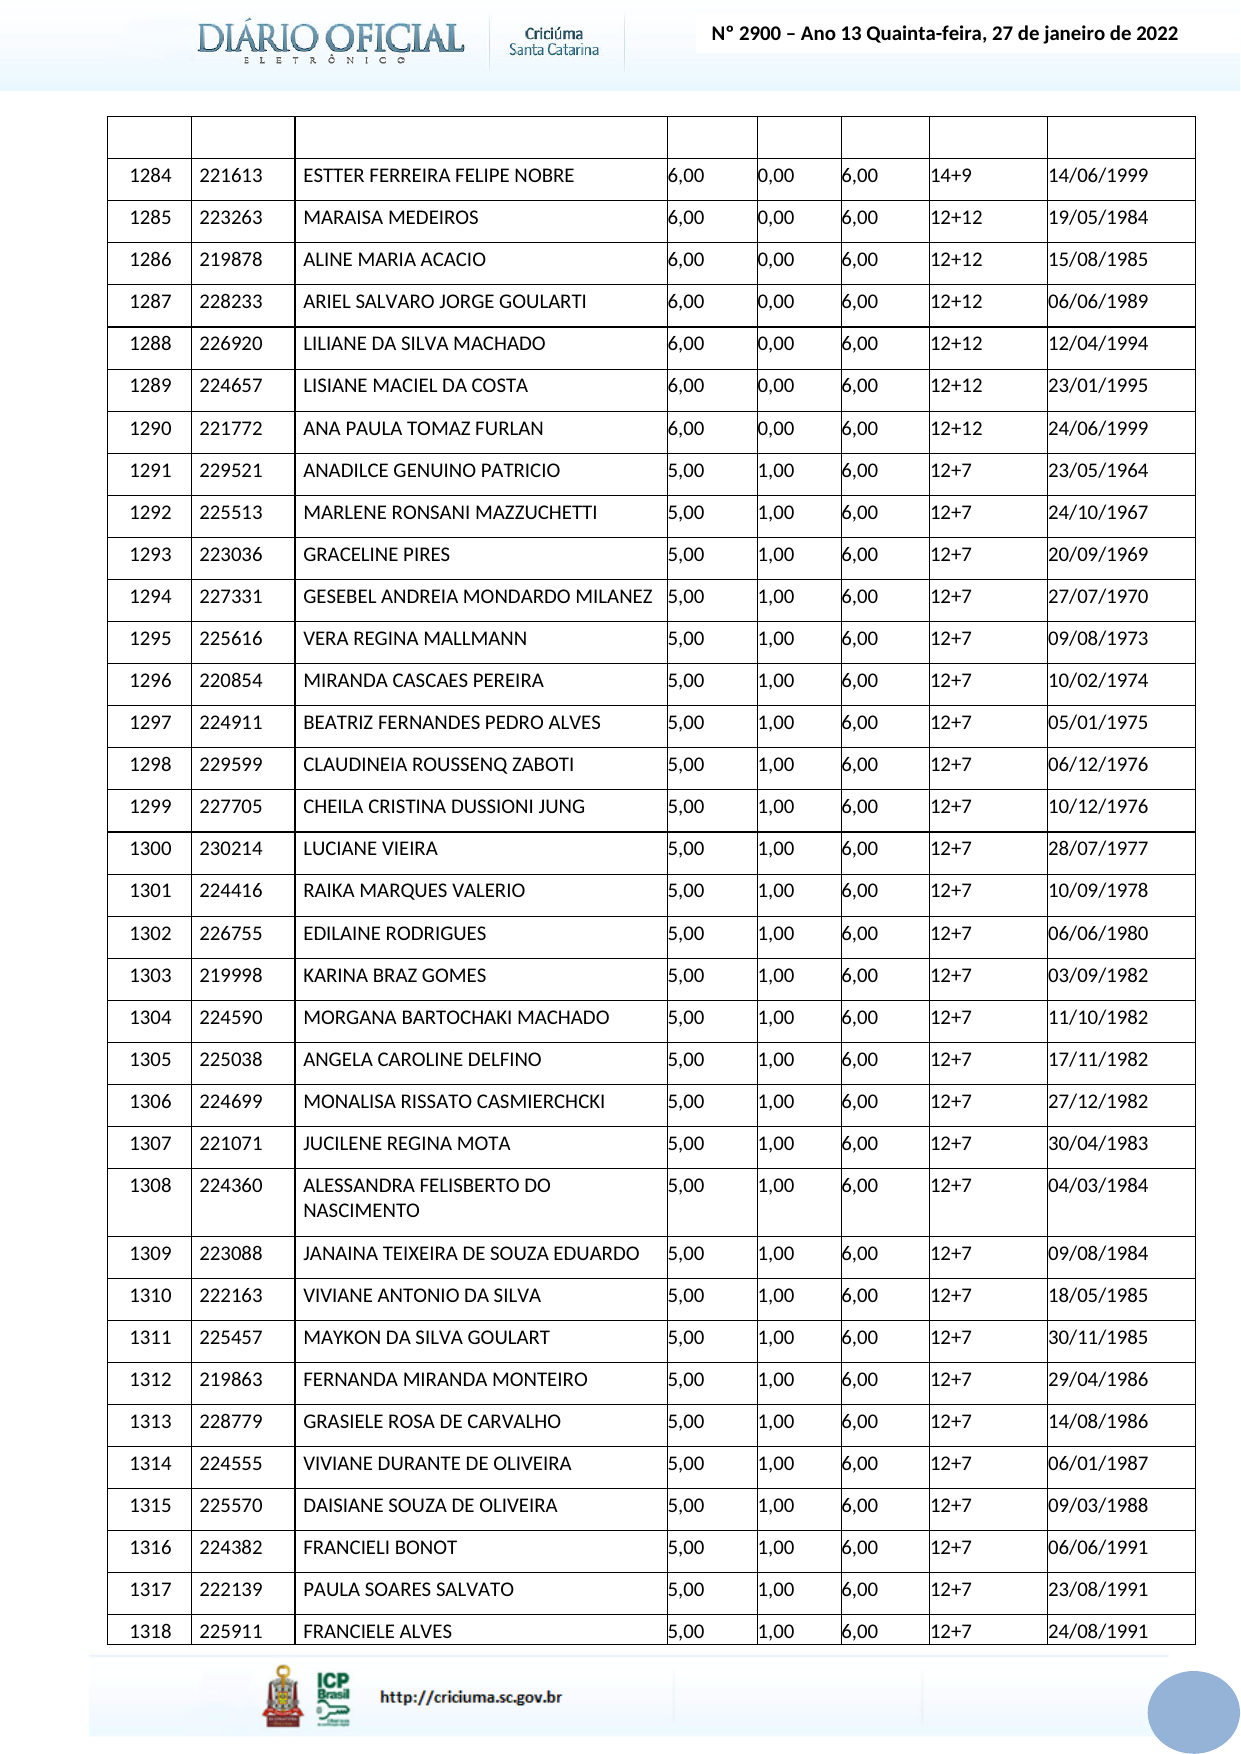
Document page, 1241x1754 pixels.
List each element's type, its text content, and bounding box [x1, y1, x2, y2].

table_cell 11/10/1982 [1048, 1001, 1195, 1042]
table_cell 1297 [108, 706, 191, 747]
table_cell 1,00 [758, 1237, 841, 1278]
table_cell 1290 [108, 412, 191, 453]
table_cell 12+7 [930, 1321, 1047, 1362]
table_cell 5,00 [668, 917, 757, 958]
table_cell 5,00 [668, 496, 757, 537]
table_cell GRASIELE ROSA DE CARVALHO [296, 1405, 667, 1446]
table_cell 06/06/1991 [1048, 1531, 1195, 1572]
table_cell 5,00 [668, 622, 757, 663]
table_cell 06/06/1980 [1048, 917, 1195, 958]
table_cell EDILAINE RODRIGUES [296, 917, 667, 958]
table_cell 27/12/1982 [1048, 1085, 1195, 1126]
table_cell 5,00 [668, 580, 757, 621]
table_cell 224555 [192, 1447, 294, 1488]
table_cell 6,00 [842, 833, 929, 873]
table_cell 219998 [192, 959, 294, 1000]
table_cell 1309 [108, 1237, 191, 1278]
table_cell 227331 [192, 580, 294, 621]
table_cell 1,00 [758, 622, 841, 663]
table_cell ALINE MARIA ACACIO [296, 243, 667, 284]
table_cell 229599 [192, 748, 294, 789]
table_cell 0,00 [758, 201, 841, 242]
table_cell 14+9 [930, 159, 1047, 200]
table_cell 1,00 [758, 1043, 841, 1084]
table_cell 12+7 [930, 706, 1047, 747]
table_cell 5,00 [668, 1279, 757, 1320]
table_cell 1303 [108, 959, 191, 1000]
table_cell 1288 [108, 328, 191, 368]
table_cell 10/12/1976 [1048, 790, 1195, 831]
table_cell 228233 [192, 285, 294, 326]
table_cell 230214 [192, 833, 294, 873]
table_cell 1317 [108, 1573, 191, 1614]
table_cell 1304 [108, 1001, 191, 1042]
table_cell ANGELA CAROLINE DELFINO [296, 1043, 667, 1084]
table_cell 1292 [108, 496, 191, 537]
table_cell 30/11/1985 [1048, 1321, 1195, 1362]
table_cell 12+7 [930, 833, 1047, 873]
table_cell 12+7 [930, 917, 1047, 958]
table_cell 224657 [192, 370, 294, 411]
table_cell 6,00 [842, 412, 929, 453]
table_cell MARLENE RONSANI MAZZUCHETTI [296, 496, 667, 537]
table_cell 6,00 [842, 1405, 929, 1446]
table_cell 12+12 [930, 243, 1047, 284]
table_cell 6,00 [842, 1489, 929, 1530]
table_cell 1,00 [758, 664, 841, 705]
table_cell 06/01/1987 [1048, 1447, 1195, 1488]
table_cell 229521 [192, 454, 294, 495]
table_cell 23/05/1964 [1048, 454, 1195, 495]
table_cell RAIKA MARQUES VALERIO [296, 875, 667, 916]
table_cell 6,00 [842, 1615, 929, 1644]
table_cell 5,00 [668, 664, 757, 705]
table_cell CHEILA CRISTINA DUSSIONI JUNG [296, 790, 667, 831]
table_cell 28/07/1977 [1048, 833, 1195, 873]
table_cell 12+12 [930, 201, 1047, 242]
table_cell 5,00 [668, 538, 757, 579]
table_cell 23/08/1991 [1048, 1573, 1195, 1614]
table_cell 09/08/1973 [1048, 622, 1195, 663]
table_cell 223088 [192, 1237, 294, 1278]
table_cell GESEBEL ANDREIA MONDARDO MILANEZ [296, 580, 667, 621]
table_cell 1313 [108, 1405, 191, 1446]
table_cell 1,00 [758, 1085, 841, 1126]
table_cell 1,00 [758, 748, 841, 789]
table_cell 5,00 [668, 1405, 757, 1446]
table_cell 6,00 [842, 1001, 929, 1042]
table_cell [192, 117, 294, 158]
table_cell 6,00 [842, 285, 929, 326]
table_cell 12+12 [930, 412, 1047, 453]
table_cell 18/05/1985 [1048, 1279, 1195, 1320]
table_cell 224416 [192, 875, 294, 916]
table_cell 1307 [108, 1127, 191, 1168]
table_cell 0,00 [758, 328, 841, 368]
table_cell 03/09/1982 [1048, 959, 1195, 1000]
table_cell 1,00 [758, 1447, 841, 1488]
table_cell 223263 [192, 201, 294, 242]
table_cell 12+7 [930, 580, 1047, 621]
table_cell 12+7 [930, 959, 1047, 1000]
table_cell 6,00 [668, 412, 757, 453]
table_cell 6,00 [842, 1363, 929, 1404]
table_cell 6,00 [842, 622, 929, 663]
table_cell 1,00 [758, 1363, 841, 1404]
table_cell 1,00 [758, 790, 841, 831]
table_cell 5,00 [668, 454, 757, 495]
table_cell 6,00 [842, 1531, 929, 1572]
table_cell VIVIANE DURANTE DE OLIVEIRA [296, 1447, 667, 1488]
table_cell 223036 [192, 538, 294, 579]
table_cell 6,00 [842, 243, 929, 284]
table_cell 14/08/1986 [1048, 1405, 1195, 1446]
table_cell 1,00 [758, 1321, 841, 1362]
table_cell 1,00 [758, 875, 841, 916]
table_cell DAISIANE SOUZA DE OLIVEIRA [296, 1489, 667, 1530]
table_cell 6,00 [668, 243, 757, 284]
table_cell 226755 [192, 917, 294, 958]
table_cell 12+7 [930, 1169, 1047, 1236]
table_cell 6,00 [842, 1085, 929, 1126]
table_cell 5,00 [668, 1001, 757, 1042]
table_cell 1,00 [758, 1405, 841, 1446]
table_cell 225457 [192, 1321, 294, 1362]
table_cell 12+7 [930, 454, 1047, 495]
table_cell FRANCIELI BONOT [296, 1531, 667, 1572]
table_cell 10/02/1974 [1048, 664, 1195, 705]
table_cell 6,00 [842, 1447, 929, 1488]
table_cell 6,00 [668, 159, 757, 200]
table_cell ANA PAULA TOMAZ FURLAN [296, 412, 667, 453]
table_cell 10/09/1978 [1048, 875, 1195, 916]
table_cell 6,00 [842, 370, 929, 411]
table_cell 222163 [192, 1279, 294, 1320]
table_cell 1300 [108, 833, 191, 873]
table_cell 30/04/1983 [1048, 1127, 1195, 1168]
table_cell ALESSANDRA FELISBERTO DO NASCIMENTO [296, 1169, 667, 1236]
table_cell MONALISA RISSATO CASMIERCHCKI [296, 1085, 667, 1126]
table_cell [668, 117, 757, 158]
table_cell MAYKON DA SILVA GOULART [296, 1321, 667, 1362]
table_cell 1,00 [758, 706, 841, 747]
table_cell 20/09/1969 [1048, 538, 1195, 579]
table_cell 1,00 [758, 1279, 841, 1320]
table_cell 04/03/1984 [1048, 1169, 1195, 1236]
table_cell 226920 [192, 328, 294, 368]
table_cell 221772 [192, 412, 294, 453]
table_cell 1,00 [758, 1573, 841, 1614]
table_cell 24/10/1967 [1048, 496, 1195, 537]
table_cell 1,00 [758, 580, 841, 621]
table_cell 1287 [108, 285, 191, 326]
table_cell 225570 [192, 1489, 294, 1530]
table_cell 224382 [192, 1531, 294, 1572]
table_cell 12/04/1994 [1048, 328, 1195, 368]
table_cell 224699 [192, 1085, 294, 1126]
table_cell 24/08/1991 [1048, 1615, 1195, 1644]
table_cell 1293 [108, 538, 191, 579]
table_cell 06/06/1989 [1048, 285, 1195, 326]
table_cell 6,00 [842, 1573, 929, 1614]
table_cell 5,00 [668, 1127, 757, 1168]
table_cell 12+7 [930, 790, 1047, 831]
table_cell 6,00 [668, 370, 757, 411]
table_cell 224360 [192, 1169, 294, 1236]
table_cell 12+7 [930, 1127, 1047, 1168]
table_cell MORGANA BARTOCHAKI MACHADO [296, 1001, 667, 1042]
table_cell 1286 [108, 243, 191, 284]
table_cell 12+7 [930, 538, 1047, 579]
table_cell 1,00 [758, 538, 841, 579]
table_cell 6,00 [842, 664, 929, 705]
table_cell 1305 [108, 1043, 191, 1084]
table_cell VERA REGINA MALLMANN [296, 622, 667, 663]
table_cell 6,00 [842, 496, 929, 537]
table_cell 222139 [192, 1573, 294, 1614]
table_cell 17/11/1982 [1048, 1043, 1195, 1084]
table_cell ANADILCE GENUINO PATRICIO [296, 454, 667, 495]
table_cell 0,00 [758, 412, 841, 453]
table_cell 0,00 [758, 285, 841, 326]
table_cell 224590 [192, 1001, 294, 1042]
table_cell 12+7 [930, 1573, 1047, 1614]
table_cell 6,00 [842, 201, 929, 242]
table_cell 12+7 [930, 1489, 1047, 1530]
table_cell 1298 [108, 748, 191, 789]
table_cell 12+12 [930, 328, 1047, 368]
table_cell 1308 [108, 1169, 191, 1236]
table_cell 12+7 [930, 1363, 1047, 1404]
table_cell VIVIANE ANTONIO DA SILVA [296, 1279, 667, 1320]
table_cell CLAUDINEIA ROUSSENQ ZABOTI [296, 748, 667, 789]
table_cell 1,00 [758, 833, 841, 873]
table_cell 5,00 [668, 706, 757, 747]
table_cell 5,00 [668, 1363, 757, 1404]
table_cell 1301 [108, 875, 191, 916]
table_cell 1311 [108, 1321, 191, 1362]
table_cell 1,00 [758, 1531, 841, 1572]
table_cell 1,00 [758, 917, 841, 958]
table_cell 1314 [108, 1447, 191, 1488]
table_cell 12+7 [930, 622, 1047, 663]
table_cell 12+7 [930, 1001, 1047, 1042]
table_cell 221071 [192, 1127, 294, 1168]
table_cell 12+7 [930, 496, 1047, 537]
table_cell 5,00 [668, 959, 757, 1000]
table_cell 6,00 [842, 748, 929, 789]
table_cell 5,00 [668, 748, 757, 789]
table_cell 12+7 [930, 1085, 1047, 1126]
table_cell 1306 [108, 1085, 191, 1126]
table_cell 6,00 [842, 1321, 929, 1362]
table_cell 6,00 [842, 328, 929, 368]
table_cell 12+7 [930, 1405, 1047, 1446]
table_cell 12+7 [930, 748, 1047, 789]
table_cell 15/08/1985 [1048, 243, 1195, 284]
table_cell 219863 [192, 1363, 294, 1404]
table_cell 1,00 [758, 1489, 841, 1530]
table_cell 1294 [108, 580, 191, 621]
table_cell 1,00 [758, 1169, 841, 1236]
table_cell 6,00 [842, 790, 929, 831]
table_cell 0,00 [758, 243, 841, 284]
table_cell 0,00 [758, 370, 841, 411]
table_cell LISIANE MACIEL DA COSTA [296, 370, 667, 411]
table_cell 6,00 [668, 285, 757, 326]
table_cell 1316 [108, 1531, 191, 1572]
table_cell 6,00 [842, 1127, 929, 1168]
table_cell JANAINA TEIXEIRA DE SOUZA EDUARDO [296, 1237, 667, 1278]
table_cell MIRANDA CASCAES PEREIRA [296, 664, 667, 705]
table_cell 5,00 [668, 1615, 757, 1644]
table_cell 12+12 [930, 285, 1047, 326]
table_cell 06/12/1976 [1048, 748, 1195, 789]
table_cell 6,00 [842, 1237, 929, 1278]
table_cell 1299 [108, 790, 191, 831]
table_cell 6,00 [842, 875, 929, 916]
table_cell ESTTER FERREIRA FELIPE NOBRE [296, 159, 667, 200]
table_cell 6,00 [842, 538, 929, 579]
table_cell 1,00 [758, 454, 841, 495]
table_cell 220854 [192, 664, 294, 705]
table_cell 5,00 [668, 1489, 757, 1530]
table_cell 05/01/1975 [1048, 706, 1195, 747]
table_cell KARINA BRAZ GOMES [296, 959, 667, 1000]
table_cell 12+7 [930, 1279, 1047, 1320]
table_cell 1315 [108, 1489, 191, 1530]
table_cell 5,00 [668, 1237, 757, 1278]
table_cell 5,00 [668, 1321, 757, 1362]
table_cell 6,00 [842, 454, 929, 495]
table_cell [758, 117, 841, 158]
table_cell 1289 [108, 370, 191, 411]
table_cell [1048, 117, 1195, 158]
table_cell 12+7 [930, 1447, 1047, 1488]
table_cell 1284 [108, 159, 191, 200]
table_cell 12+7 [930, 1531, 1047, 1572]
table_cell 6,00 [842, 580, 929, 621]
table_cell 12+7 [930, 1043, 1047, 1084]
table_cell 1,00 [758, 496, 841, 537]
table_cell 6,00 [842, 1043, 929, 1084]
table_cell 0,00 [758, 159, 841, 200]
table_cell 1312 [108, 1363, 191, 1404]
table_cell 19/05/1984 [1048, 201, 1195, 242]
table_cell LILIANE DA SILVA MACHADO [296, 328, 667, 368]
table_cell 1296 [108, 664, 191, 705]
table_cell 1,00 [758, 1615, 841, 1644]
table_cell 5,00 [668, 790, 757, 831]
table_cell 12+7 [930, 875, 1047, 916]
table_cell 225616 [192, 622, 294, 663]
table_cell 6,00 [842, 159, 929, 200]
table_cell 224911 [192, 706, 294, 747]
table_cell 5,00 [668, 1043, 757, 1084]
table_cell 6,00 [842, 959, 929, 1000]
table_cell 1295 [108, 622, 191, 663]
table_cell 5,00 [668, 1447, 757, 1488]
table_cell 6,00 [842, 1279, 929, 1320]
table_cell 1310 [108, 1279, 191, 1320]
table_cell 225911 [192, 1615, 294, 1644]
table_cell 1318 [108, 1615, 191, 1644]
table_cell 1,00 [758, 959, 841, 1000]
table_cell 12+7 [930, 1615, 1047, 1644]
table_cell 12+7 [930, 664, 1047, 705]
table_cell 5,00 [668, 1169, 757, 1236]
table_cell 5,00 [668, 1573, 757, 1614]
table_cell 09/08/1984 [1048, 1237, 1195, 1278]
table_cell 29/04/1986 [1048, 1363, 1195, 1404]
table_cell FRANCIELE ALVES [296, 1615, 667, 1644]
table_cell 1285 [108, 201, 191, 242]
table_cell 5,00 [668, 833, 757, 873]
table_cell 225038 [192, 1043, 294, 1084]
table_cell 5,00 [668, 875, 757, 916]
table_cell 228779 [192, 1405, 294, 1446]
table_cell 1302 [108, 917, 191, 958]
table_cell 225513 [192, 496, 294, 537]
table_cell 1,00 [758, 1001, 841, 1042]
table_cell PAULA SOARES SALVATO [296, 1573, 667, 1614]
table_cell [842, 117, 929, 158]
table_cell ARIEL SALVARO JORGE GOULARTI [296, 285, 667, 326]
table_cell 6,00 [668, 328, 757, 368]
table_cell 6,00 [842, 1169, 929, 1236]
table_cell 09/03/1988 [1048, 1489, 1195, 1530]
table_cell 27/07/1970 [1048, 580, 1195, 621]
table_cell MARAISA MEDEIROS [296, 201, 667, 242]
table_cell 6,00 [668, 201, 757, 242]
table_cell 5,00 [668, 1531, 757, 1572]
table_cell LUCIANE VIEIRA [296, 833, 667, 873]
table_cell 6,00 [842, 706, 929, 747]
table_cell 24/06/1999 [1048, 412, 1195, 453]
table_cell 12+7 [930, 1237, 1047, 1278]
table_cell [930, 117, 1047, 158]
table_cell JUCILENE REGINA MOTA [296, 1127, 667, 1168]
table_cell GRACELINE PIRES [296, 538, 667, 579]
table_cell 1,00 [758, 1127, 841, 1168]
table_cell 12+12 [930, 370, 1047, 411]
table_cell 219878 [192, 243, 294, 284]
table_cell BEATRIZ FERNANDES PEDRO ALVES [296, 706, 667, 747]
table_cell 221613 [192, 159, 294, 200]
table_cell 227705 [192, 790, 294, 831]
table_cell 14/06/1999 [1048, 159, 1195, 200]
table_cell 6,00 [842, 917, 929, 958]
table_cell [296, 117, 667, 158]
table_cell 5,00 [668, 1085, 757, 1126]
table_cell 23/01/1995 [1048, 370, 1195, 411]
table_cell [108, 117, 191, 158]
table_cell 1291 [108, 454, 191, 495]
table_cell FERNANDA MIRANDA MONTEIRO [296, 1363, 667, 1404]
